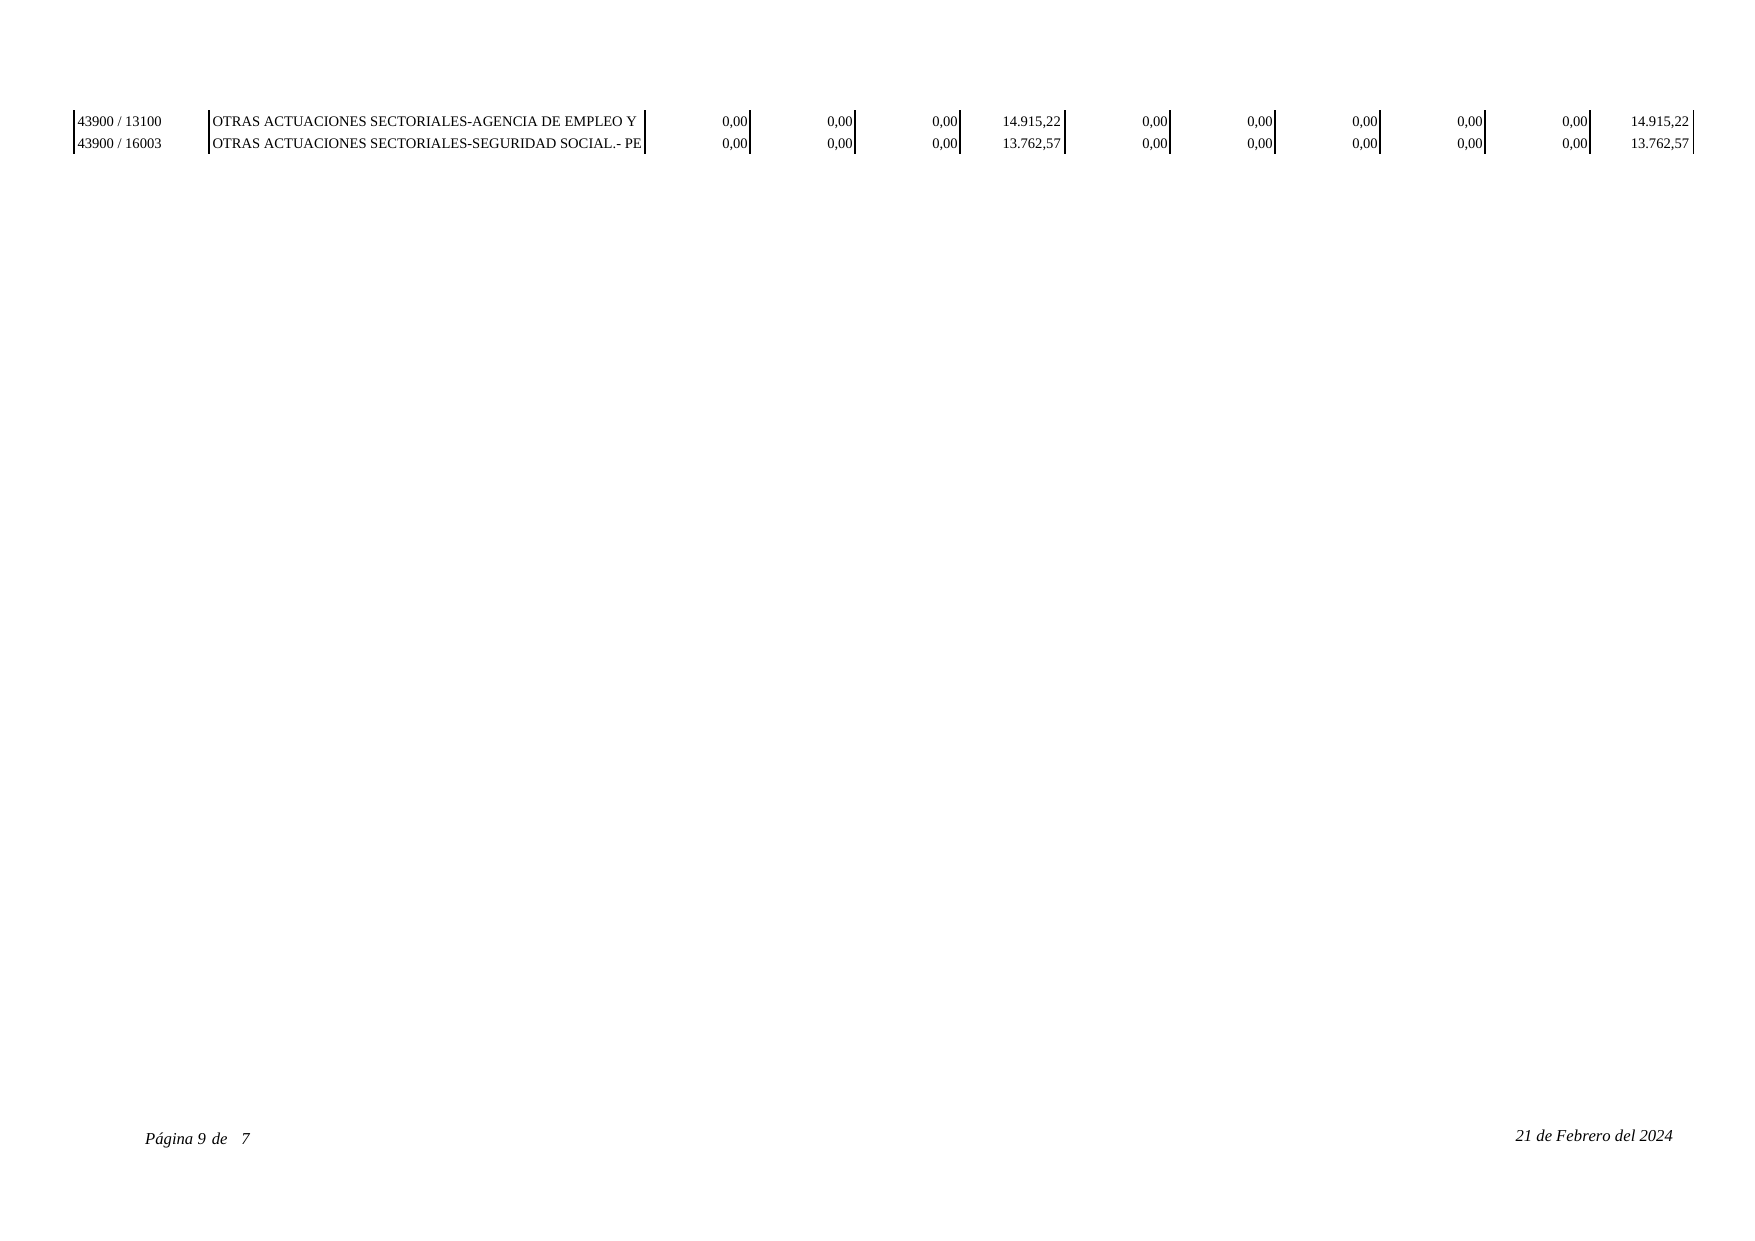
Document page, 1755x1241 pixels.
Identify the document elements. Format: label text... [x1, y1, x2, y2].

table_cell 0,00 [1486, 110, 1589, 133]
table_cell 0,00 [646, 133, 749, 154]
table_cell 0,00 [1381, 133, 1484, 154]
table_cell 0,00 [751, 133, 854, 154]
table_cell 0,00 [1171, 110, 1274, 133]
table_cell OTRAS ACTUACIONES SECTORIALES-SEGURIDAD SOCIAL.- PE [210, 133, 644, 154]
table_cell 13.762,57 [1591, 133, 1693, 154]
table_cell 13.762,57 [961, 133, 1064, 154]
table_cell 0,00 [1066, 110, 1169, 133]
table_cell 0,00 [1276, 133, 1379, 154]
table_cell 0,00 [1276, 110, 1379, 133]
table_cell 0,00 [856, 133, 959, 154]
table_cell 0,00 [1066, 133, 1169, 154]
table_cell 14.915,22 [961, 110, 1064, 133]
table_cell 0,00 [646, 110, 749, 133]
table_cell 0,00 [1381, 110, 1484, 133]
table_cell 14.915,22 [1591, 110, 1693, 133]
table_cell 43900 / 16003 [75, 133, 208, 154]
table_cell 0,00 [751, 110, 854, 133]
table_cell 43900 / 13100 [75, 110, 208, 133]
table_cell 0,00 [1486, 133, 1589, 154]
table_cell 0,00 [856, 110, 959, 133]
table_cell 0,00 [1171, 133, 1274, 154]
table_cell OTRAS ACTUACIONES SECTORIALES-AGENCIA DE EMPLEO Y [210, 110, 644, 133]
